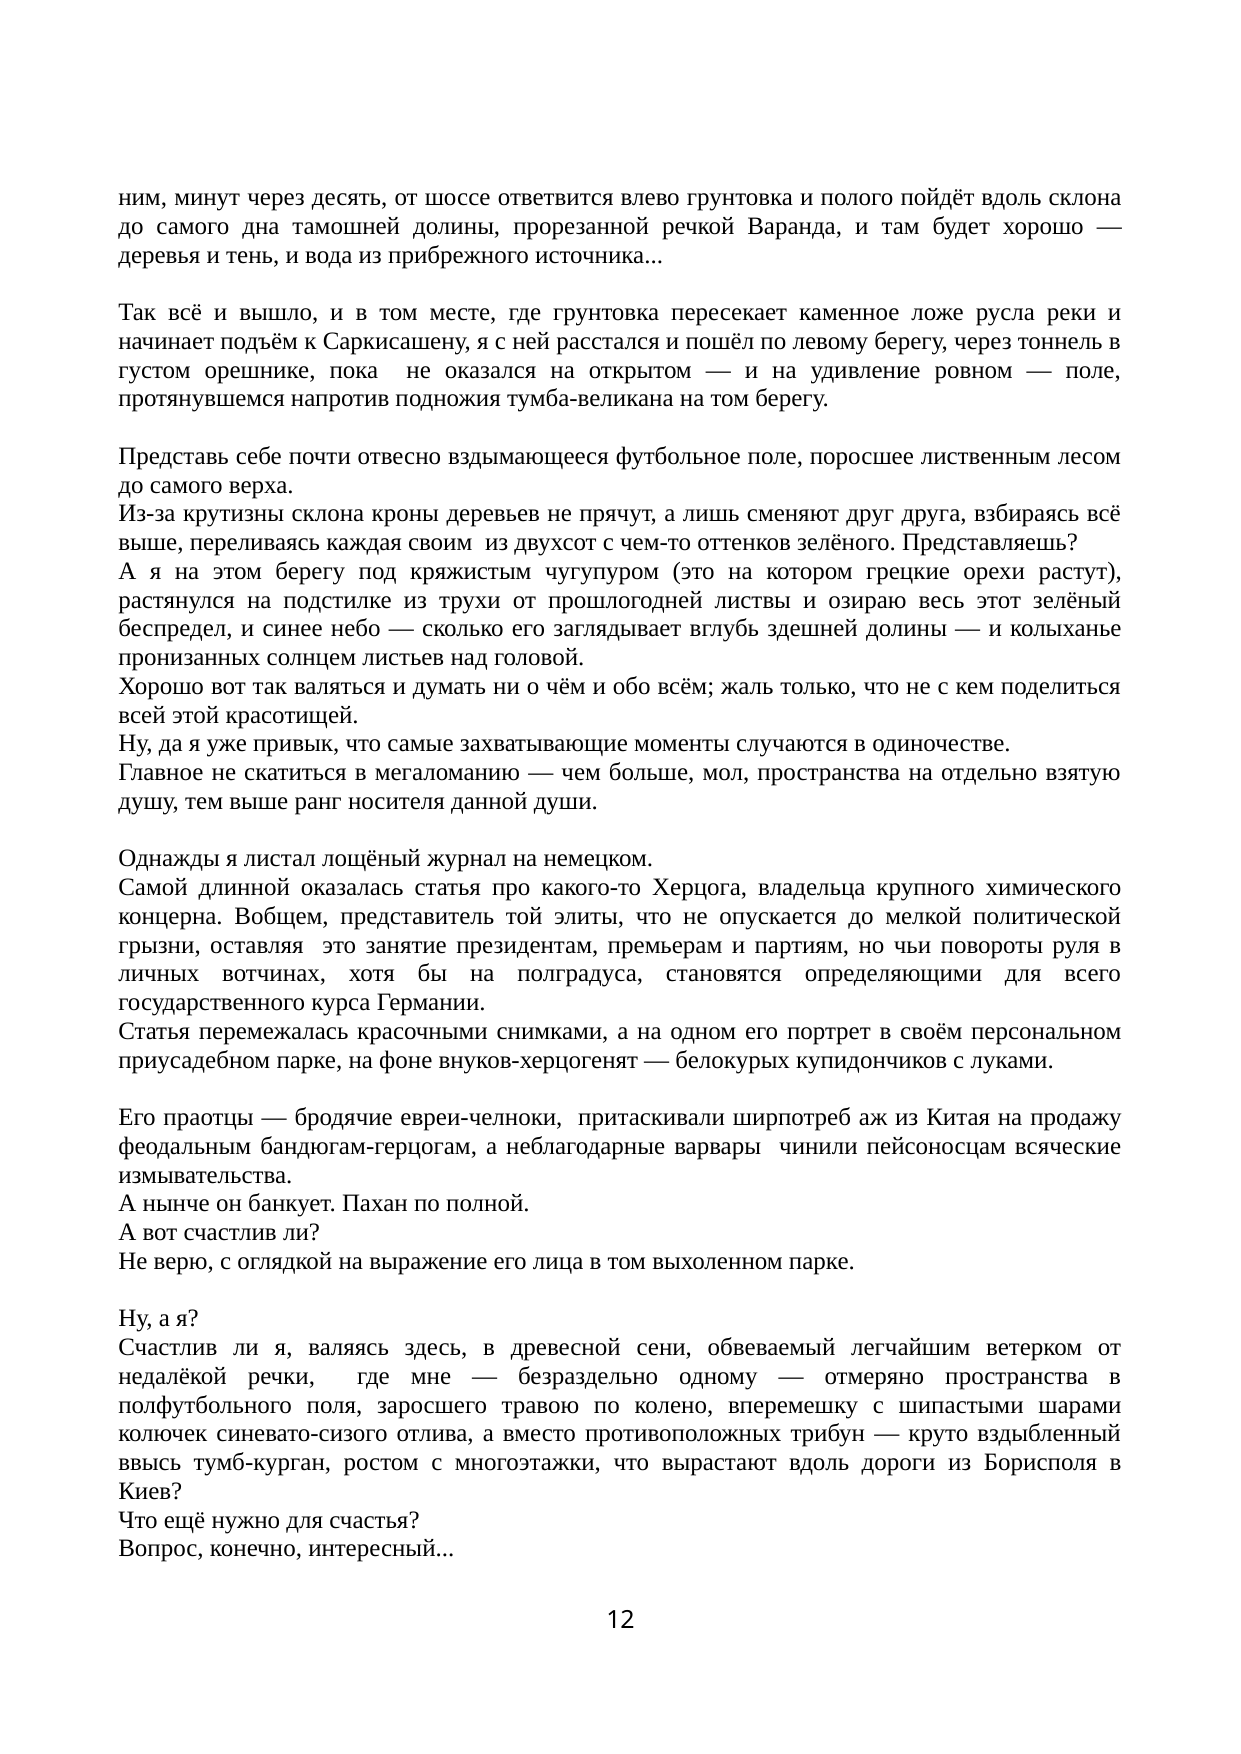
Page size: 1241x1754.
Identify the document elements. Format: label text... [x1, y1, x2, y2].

text Представь себе почти отвесно вздымающееся футбольное поле, поросшее лиственным лесом до самого верха. [118, 441, 1122, 498]
text Самой длинной оказалась статья про какого-то Херцога, владельца крупного химического концерна. Вобщем, представитель той элиты, что не опускается до мелкой политической грызни, оставляя это занятие президентам, премьерам и партиям, но чьи повороты руля в личных вотчинах, хотя бы на полградуса, становятся определяющими для всего государственного курса Германии. [118, 872, 1122, 1016]
text Главное не скатиться в мегаломанию — чем больше, мол, пространства на отдельно взятую душу, тем выше ранг носителя данной души. [118, 757, 1122, 815]
text Не верю, с оглядкой на выражение его лица в том выхоленном парке. [118, 1246, 1122, 1275]
text Ну, а я? [118, 1303, 1122, 1332]
text Ну, да я уже привык, что самые захватывающие моменты случаются в одиночестве. [118, 728, 1122, 757]
text Однажды я листал лощёный журнал на немецком. [118, 843, 1122, 872]
text А я на этом берегу под кряжистым чугупуром (это на котором грецкие орехи растут), растянулся на подстилке из трухи от прошлогодней листвы и озираю весь этот зелёный беспредел, и синее небо — сколько его заглядывает вглубь здешней долины — и колыханье пронизанных солнцем листьев над головой. [118, 556, 1122, 671]
text Вопрос, конечно, интересный... [118, 1533, 1122, 1562]
text Так всё и вышло, и в том месте, где грунтовка пересекает каменное ложе русла реки и начинает подъём к Саркисашену, я с ней расстался и пошёл по левому берегу, через тоннель в густом орешнике, пока не оказался на открытом — и на удивление ровном — поле, протянувшемся напротив подножия тумба-великана на том берегу. [118, 297, 1122, 412]
text Статья перемежалась красочными снимками, а на одном его портрет в своём персональном приусадебном парке, на фоне внуков-херцогенят — белокурых купидончиков с луками. [118, 1016, 1122, 1073]
text А вот счастлив ли? [118, 1217, 1122, 1246]
text Его праотцы — бродячие евреи-челноки, притаскивали ширпотреб аж из Китая на продажу феодальным бандюгам-герцогам, а неблагодарные варвары чинили пейсоносцам всяческие измывательства. [118, 1102, 1122, 1188]
text Счастлив ли я, валяясь здесь, в древесной сени, обвеваемый легчайшим ветерком от недалёкой речки, где мне — безраздельно одному — отмеряно пространства в полфутбольного поля, заросшего травою по колено, вперемешку с шипастыми шарами колючек синевато-сизого отлива, а вместо противоположных трибун — круто вздыбленный ввысь тумб-курган, ростом с многоэтажки, что вырастают вдоль дороги из Борисполя в Киев? [118, 1332, 1122, 1505]
text Из-за крутизны склона кроны деревьев не прячут, а лишь сменяют друг друга, взбираясь всё выше, переливаясь каждая своим из двухсот с чем-то оттенков зелёного. Представляешь? [118, 498, 1122, 556]
text Что ещё нужно для счастья? [118, 1505, 1122, 1533]
text ним, минут через десять, от шоссе ответвится влево грунтовка и полого пойдёт вдоль склона до самого дна тамошней долины, прорезанной речкой Варанда, и там будет хорошо — деревья и тень, и вода из прибрежного источника... [118, 182, 1122, 268]
text Хорошо вот так валяться и думать ни о чём и обо всём; жаль только, что не с кем поделиться всей этой красотищей. [118, 671, 1122, 728]
text А нынче он банкует. Пахан по полной. [118, 1188, 1122, 1217]
